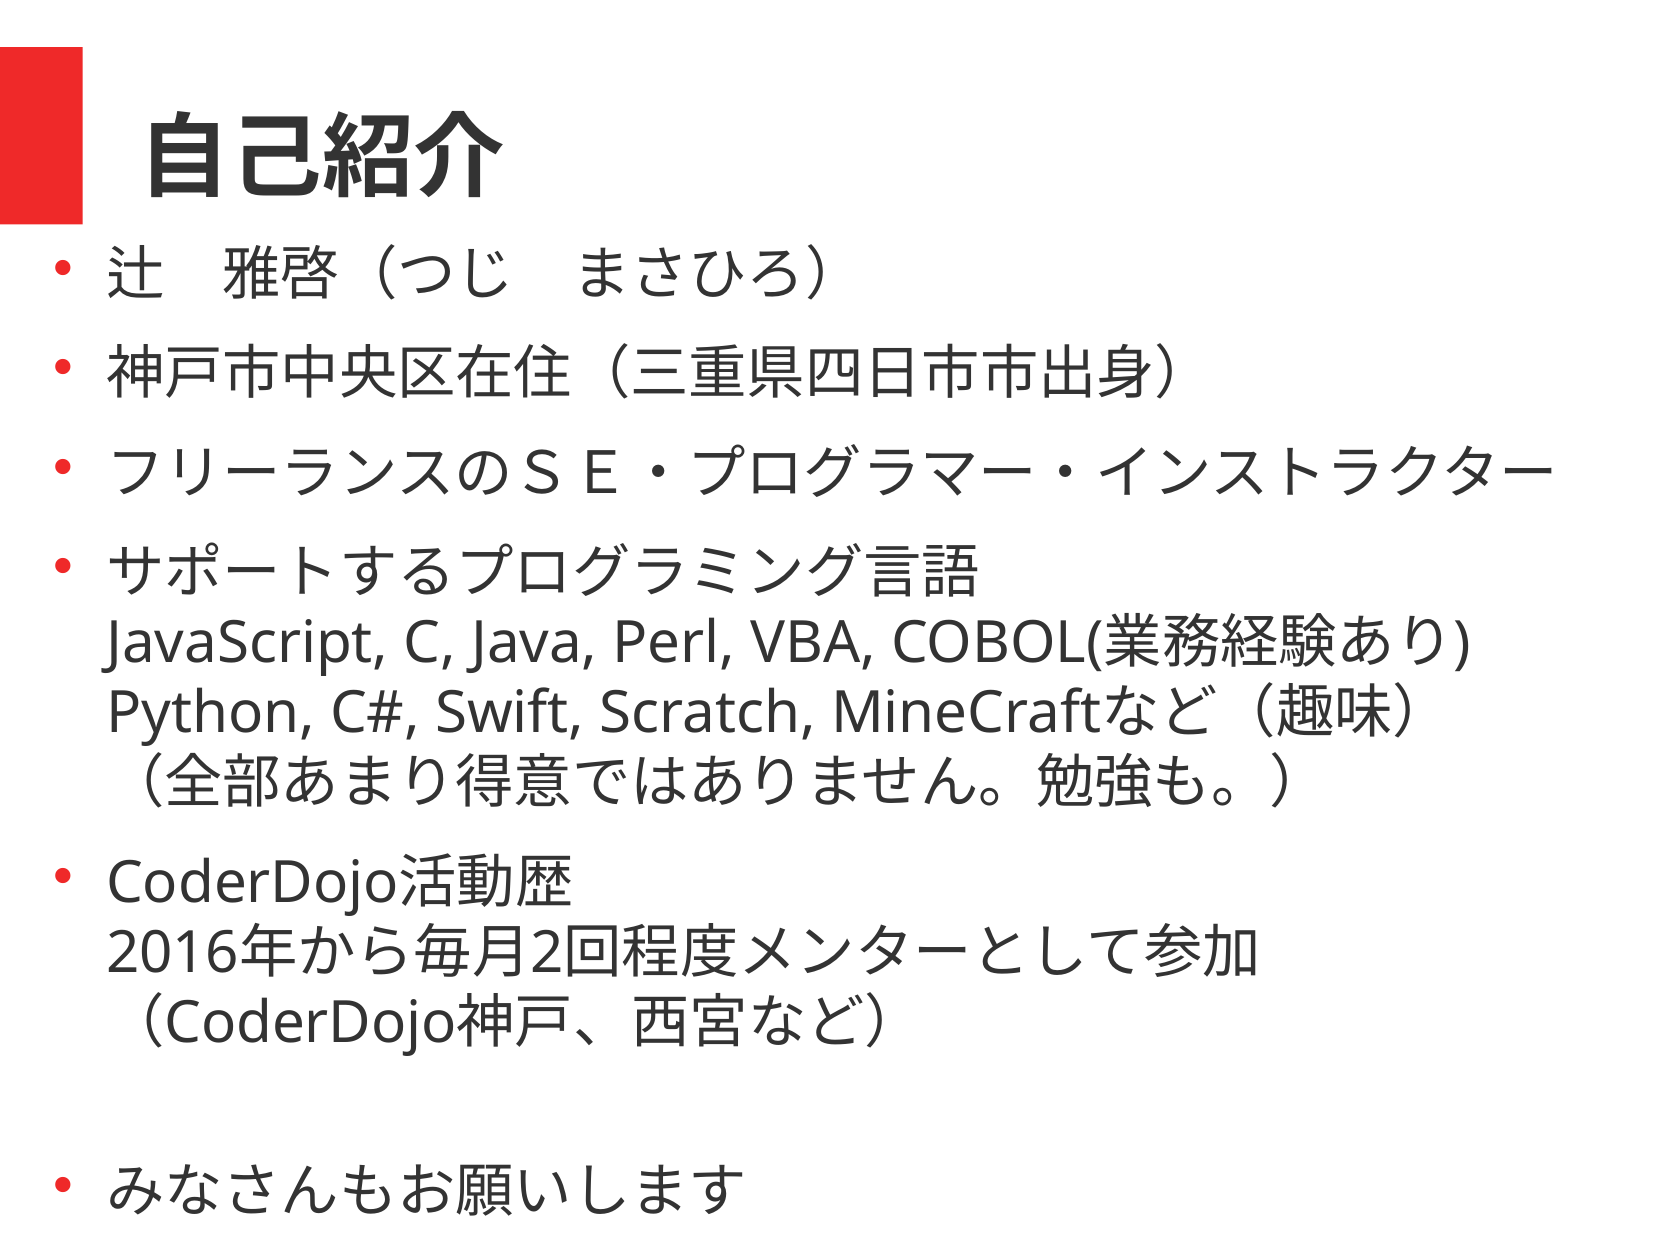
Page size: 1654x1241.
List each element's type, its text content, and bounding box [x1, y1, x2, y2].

text_box 自己紹介 [118, 49, 1571, 236]
text_box 辻 雅啓（つじ まさひろ） 神戸市中央区在住（三重県四日市市出身） フリーランスのＳＥ・プログラマー・インストラクター サポートするプログラミング言語 JavaScript, C, Java, Perl, VBA, COBOL(業務経験あり) Python, C#, Swift, Scratch, MineCraftなど（趣味） （全部あまり得意ではありません。勉強も。） CoderDojo活動歴 2016年から毎月2回程度メンターとして参加（CoderDojo神戸、西宮など） みなさんもお願いします [35, 236, 1583, 1217]
